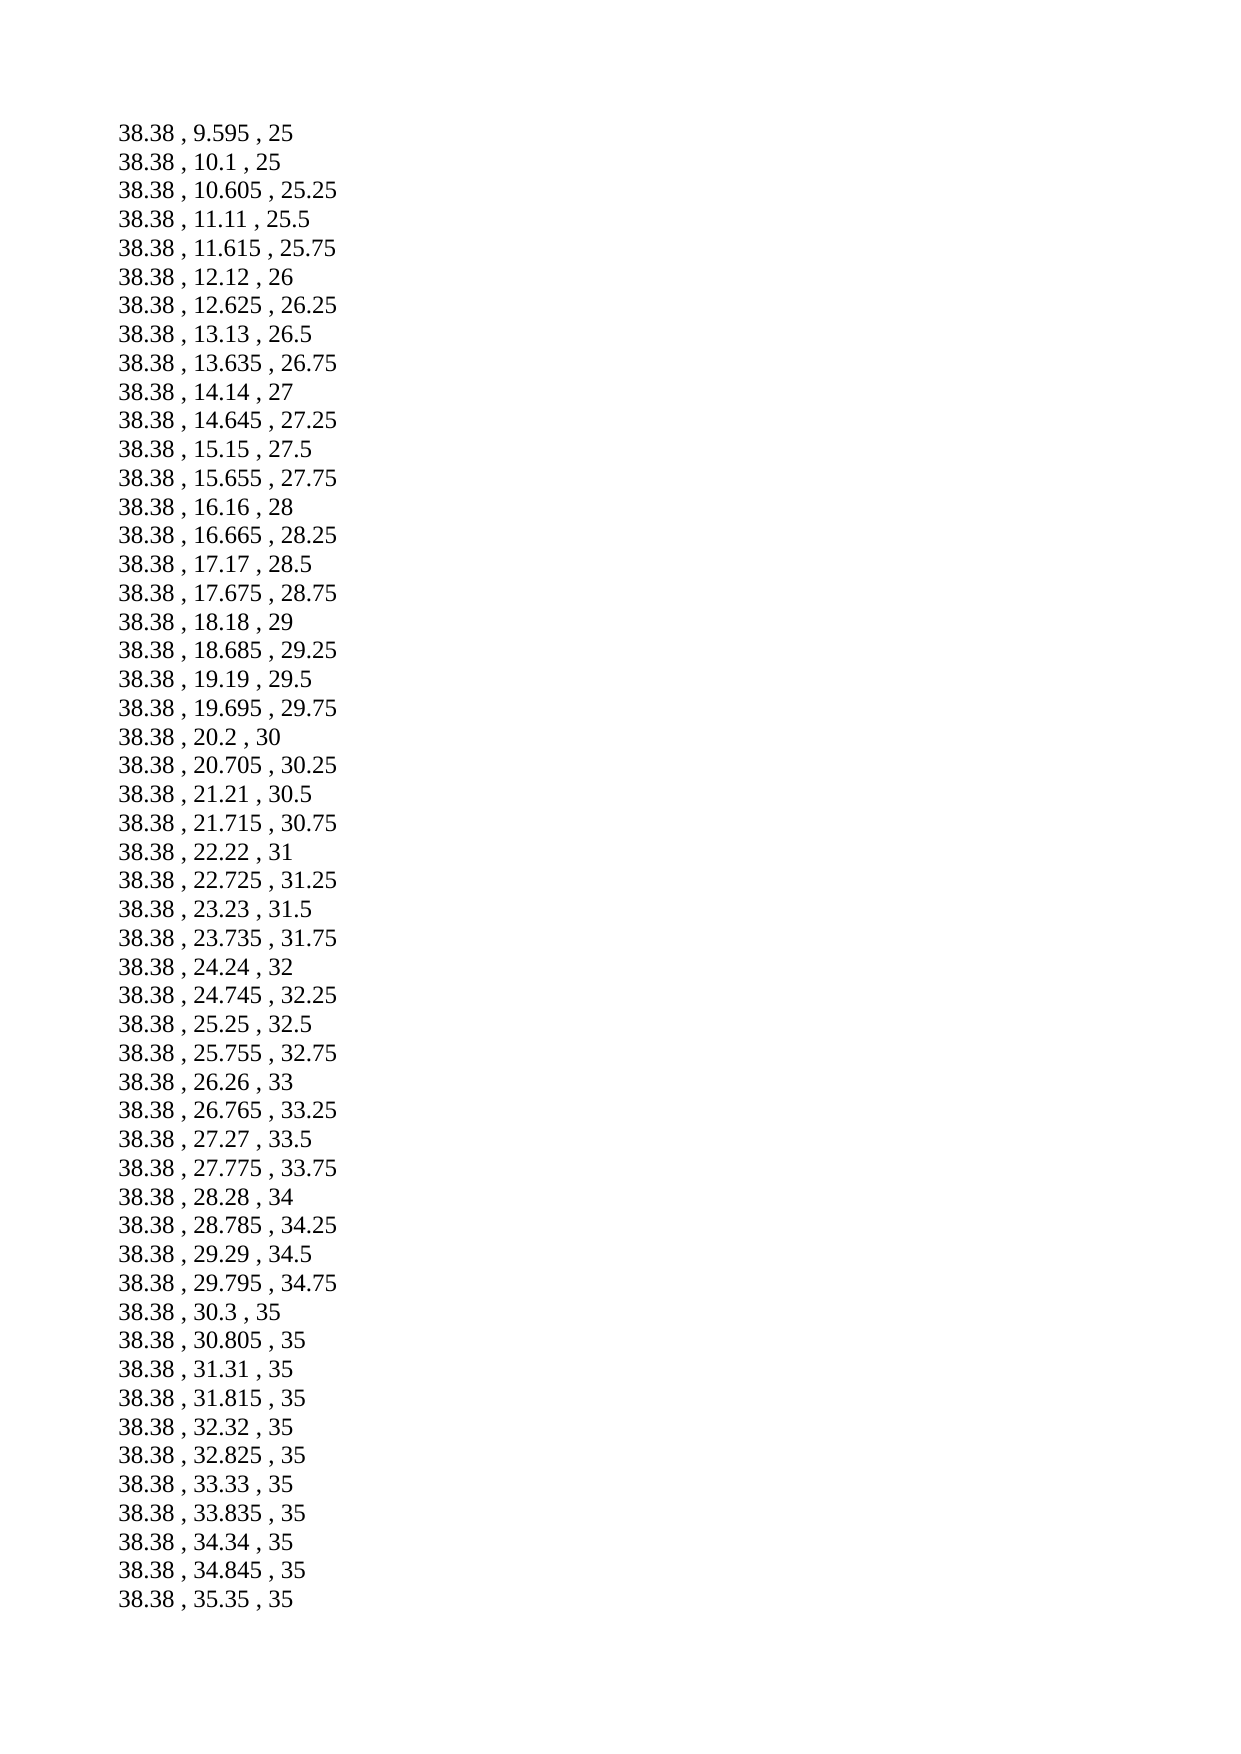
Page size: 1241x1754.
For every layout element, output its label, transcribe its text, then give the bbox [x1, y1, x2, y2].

text 38.38 , 9.595 , 25 [118, 118, 1122, 147]
text 38.38 , 24.745 , 32.25 [118, 981, 1122, 1009]
text 38.38 , 31.815 , 35 [118, 1383, 1122, 1412]
text 38.38 , 24.24 , 32 [118, 952, 1122, 981]
text 38.38 , 13.13 , 26.5 [118, 319, 1122, 348]
text 38.38 , 14.645 , 27.25 [118, 406, 1122, 434]
text 38.38 , 12.625 , 26.25 [118, 291, 1122, 319]
text 38.38 , 11.615 , 25.75 [118, 233, 1122, 262]
text 38.38 , 12.12 , 26 [118, 262, 1122, 291]
text 38.38 , 23.735 , 31.75 [118, 923, 1122, 952]
text 38.38 , 14.14 , 27 [118, 377, 1122, 406]
text 38.38 , 22.22 , 31 [118, 837, 1122, 866]
text 38.38 , 16.16 , 28 [118, 492, 1122, 521]
text 38.38 , 11.11 , 25.5 [118, 204, 1122, 233]
text 38.38 , 20.2 , 30 [118, 722, 1122, 751]
text 38.38 , 17.17 , 28.5 [118, 549, 1122, 578]
text 38.38 , 23.23 , 31.5 [118, 894, 1122, 923]
text 38.38 , 10.1 , 25 [118, 147, 1122, 176]
text 38.38 , 21.21 , 30.5 [118, 779, 1122, 808]
text 38.38 , 15.655 , 27.75 [118, 463, 1122, 492]
text 38.38 , 18.685 , 29.25 [118, 636, 1122, 664]
text 38.38 , 31.31 , 35 [118, 1354, 1122, 1383]
text 38.38 , 29.795 , 34.75 [118, 1268, 1122, 1297]
text 38.38 , 19.19 , 29.5 [118, 664, 1122, 693]
text 38.38 , 32.32 , 35 [118, 1412, 1122, 1441]
text 38.38 , 27.775 , 33.75 [118, 1153, 1122, 1182]
text 38.38 , 13.635 , 26.75 [118, 348, 1122, 377]
text 38.38 , 25.25 , 32.5 [118, 1009, 1122, 1038]
text 38.38 , 33.835 , 35 [118, 1498, 1122, 1527]
text 38.38 , 32.825 , 35 [118, 1441, 1122, 1469]
text 38.38 , 21.715 , 30.75 [118, 808, 1122, 837]
text 38.38 , 34.34 , 35 [118, 1527, 1122, 1556]
text 38.38 , 19.695 , 29.75 [118, 693, 1122, 722]
text 38.38 , 28.28 , 34 [118, 1182, 1122, 1211]
text 38.38 , 22.725 , 31.25 [118, 866, 1122, 894]
text 38.38 , 18.18 , 29 [118, 607, 1122, 636]
text 38.38 , 15.15 , 27.5 [118, 434, 1122, 463]
text 38.38 , 10.605 , 25.25 [118, 176, 1122, 204]
text 38.38 , 30.3 , 35 [118, 1297, 1122, 1326]
text 38.38 , 16.665 , 28.25 [118, 521, 1122, 549]
text 38.38 , 28.785 , 34.25 [118, 1211, 1122, 1239]
text 38.38 , 17.675 , 28.75 [118, 578, 1122, 607]
text 38.38 , 34.845 , 35 [118, 1556, 1122, 1584]
text 38.38 , 26.26 , 33 [118, 1067, 1122, 1096]
text 38.38 , 29.29 , 34.5 [118, 1239, 1122, 1268]
text 38.38 , 33.33 , 35 [118, 1469, 1122, 1498]
text 38.38 , 26.765 , 33.25 [118, 1096, 1122, 1124]
text 38.38 , 25.755 , 32.75 [118, 1038, 1122, 1067]
text 38.38 , 35.35 , 35 [118, 1584, 1122, 1613]
text 38.38 , 20.705 , 30.25 [118, 751, 1122, 779]
text 38.38 , 30.805 , 35 [118, 1326, 1122, 1354]
text 38.38 , 27.27 , 33.5 [118, 1124, 1122, 1153]
